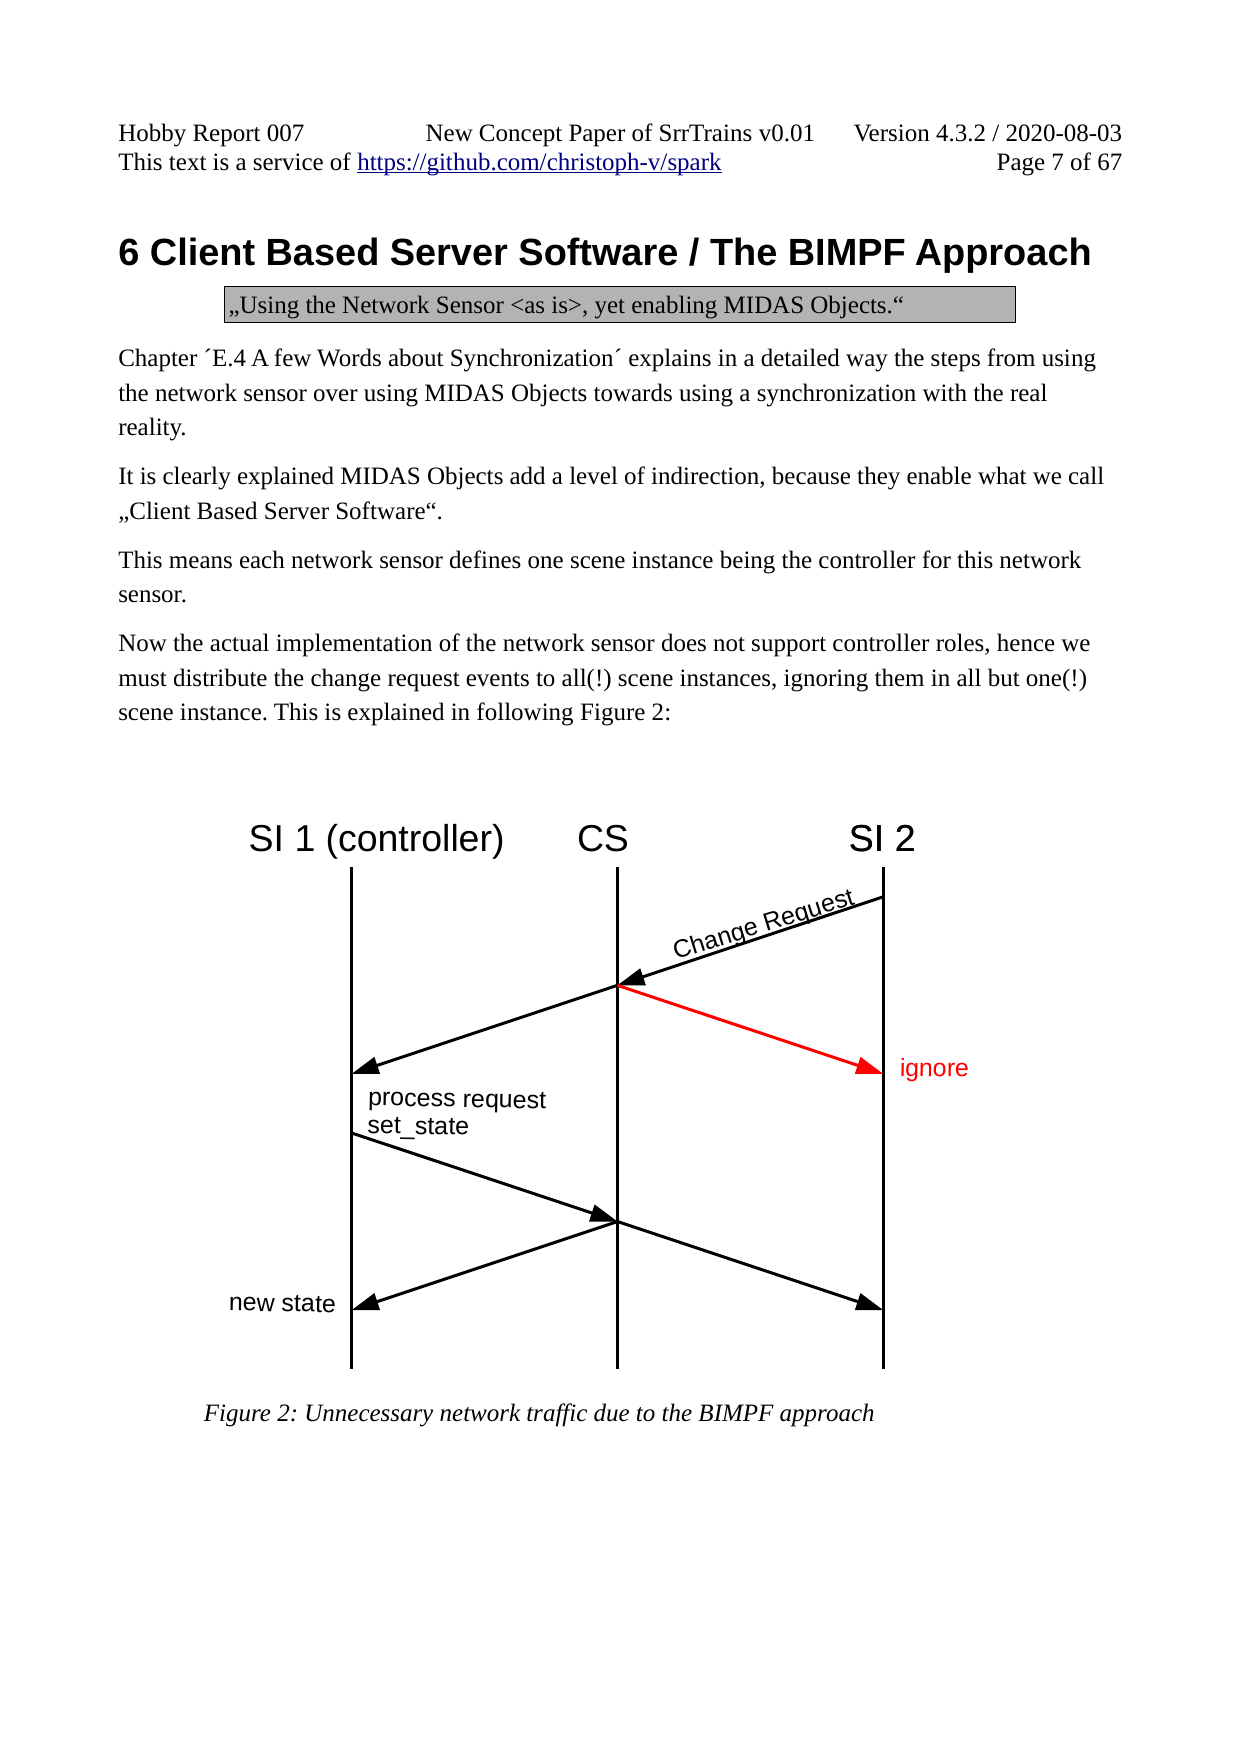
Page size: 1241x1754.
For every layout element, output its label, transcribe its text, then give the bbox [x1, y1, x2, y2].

text It is clearly explained MIDAS Objects add a level of indirection, because they enable what we call „Client Based Server Software“. [118, 461, 1122, 524]
text This means each network sensor defines one scene instance being the controller for this network sensor. [118, 545, 1122, 608]
subtitle 6 Client Based Server Software / The BIMPF Approach [118, 230, 1122, 274]
text „Using the Network Sensor <as is>, yet enabling MIDAS Objects.“ [225, 287, 1015, 322]
text Figure 2: Unnecessary network traffic due to the BIMPF approach [204, 808, 1036, 1427]
text Now the actual implementation of the network sensor does not support controller roles, hence we must distribute the change request events to all(!) scene instances, ignoring them in all but one(!) scene instance. This is explained in following Figure 2: [118, 628, 1122, 726]
text Chapter ´E.4 A few Words about Synchronization´ explains in a detailed way the steps from using the network sensor over using MIDAS Objects towards using a synchronization with the real reality. [118, 343, 1122, 441]
